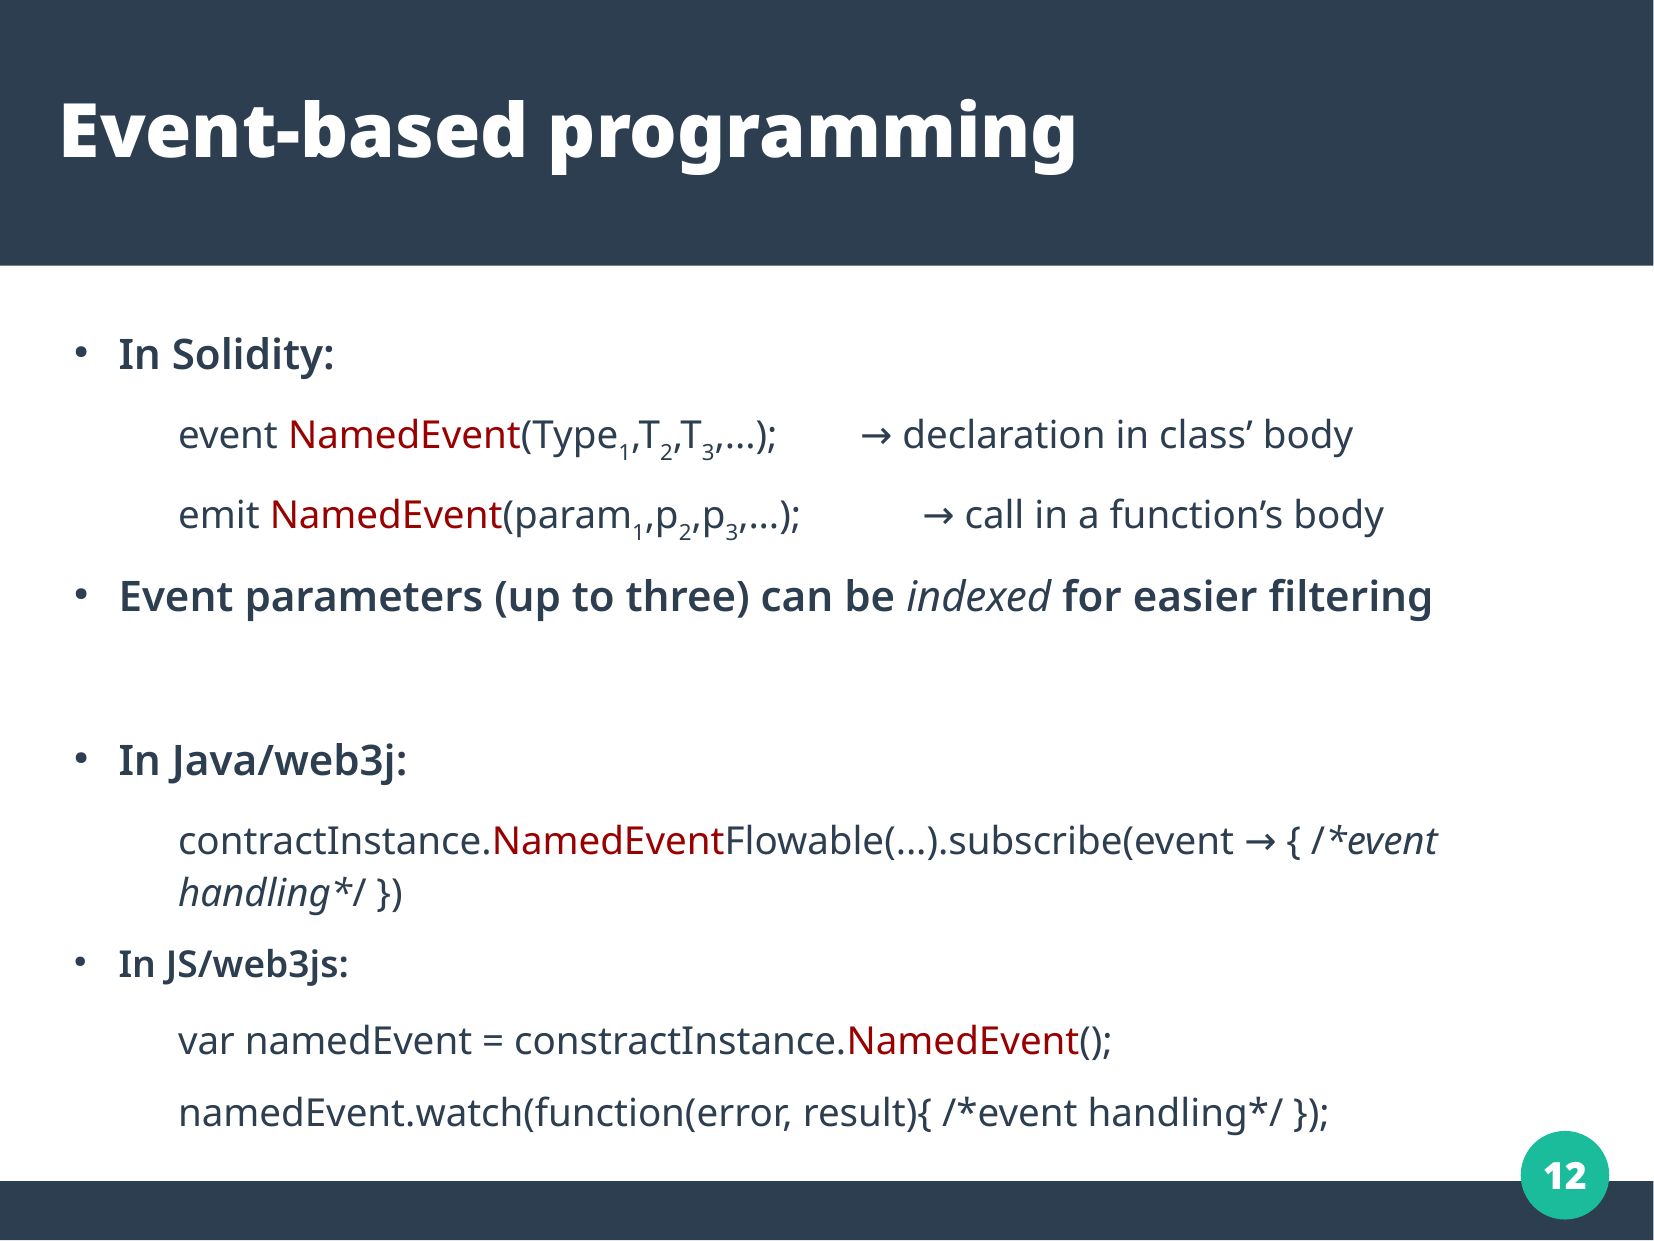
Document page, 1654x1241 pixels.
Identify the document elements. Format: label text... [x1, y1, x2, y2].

title Event-based programming [59, 49, 1595, 207]
list In Solidity: event NamedEvent(Type1,T2,T3,...); → declaration in class’ body emit NamedEvent(param1,p2,p3,...); → call in a function’s body Event parameters (up to three) can be indexed for easier filtering In Java/web3j: contractInstance.NamedEventFlowable(...).subscribe(event → { /*event handling*/ }) In JS/web3js: var namedEvent = constractInstance.NamedEvent(); namedEvent.watch(function(error, result){ /*event handling*/ }); [59, 324, 1595, 1152]
